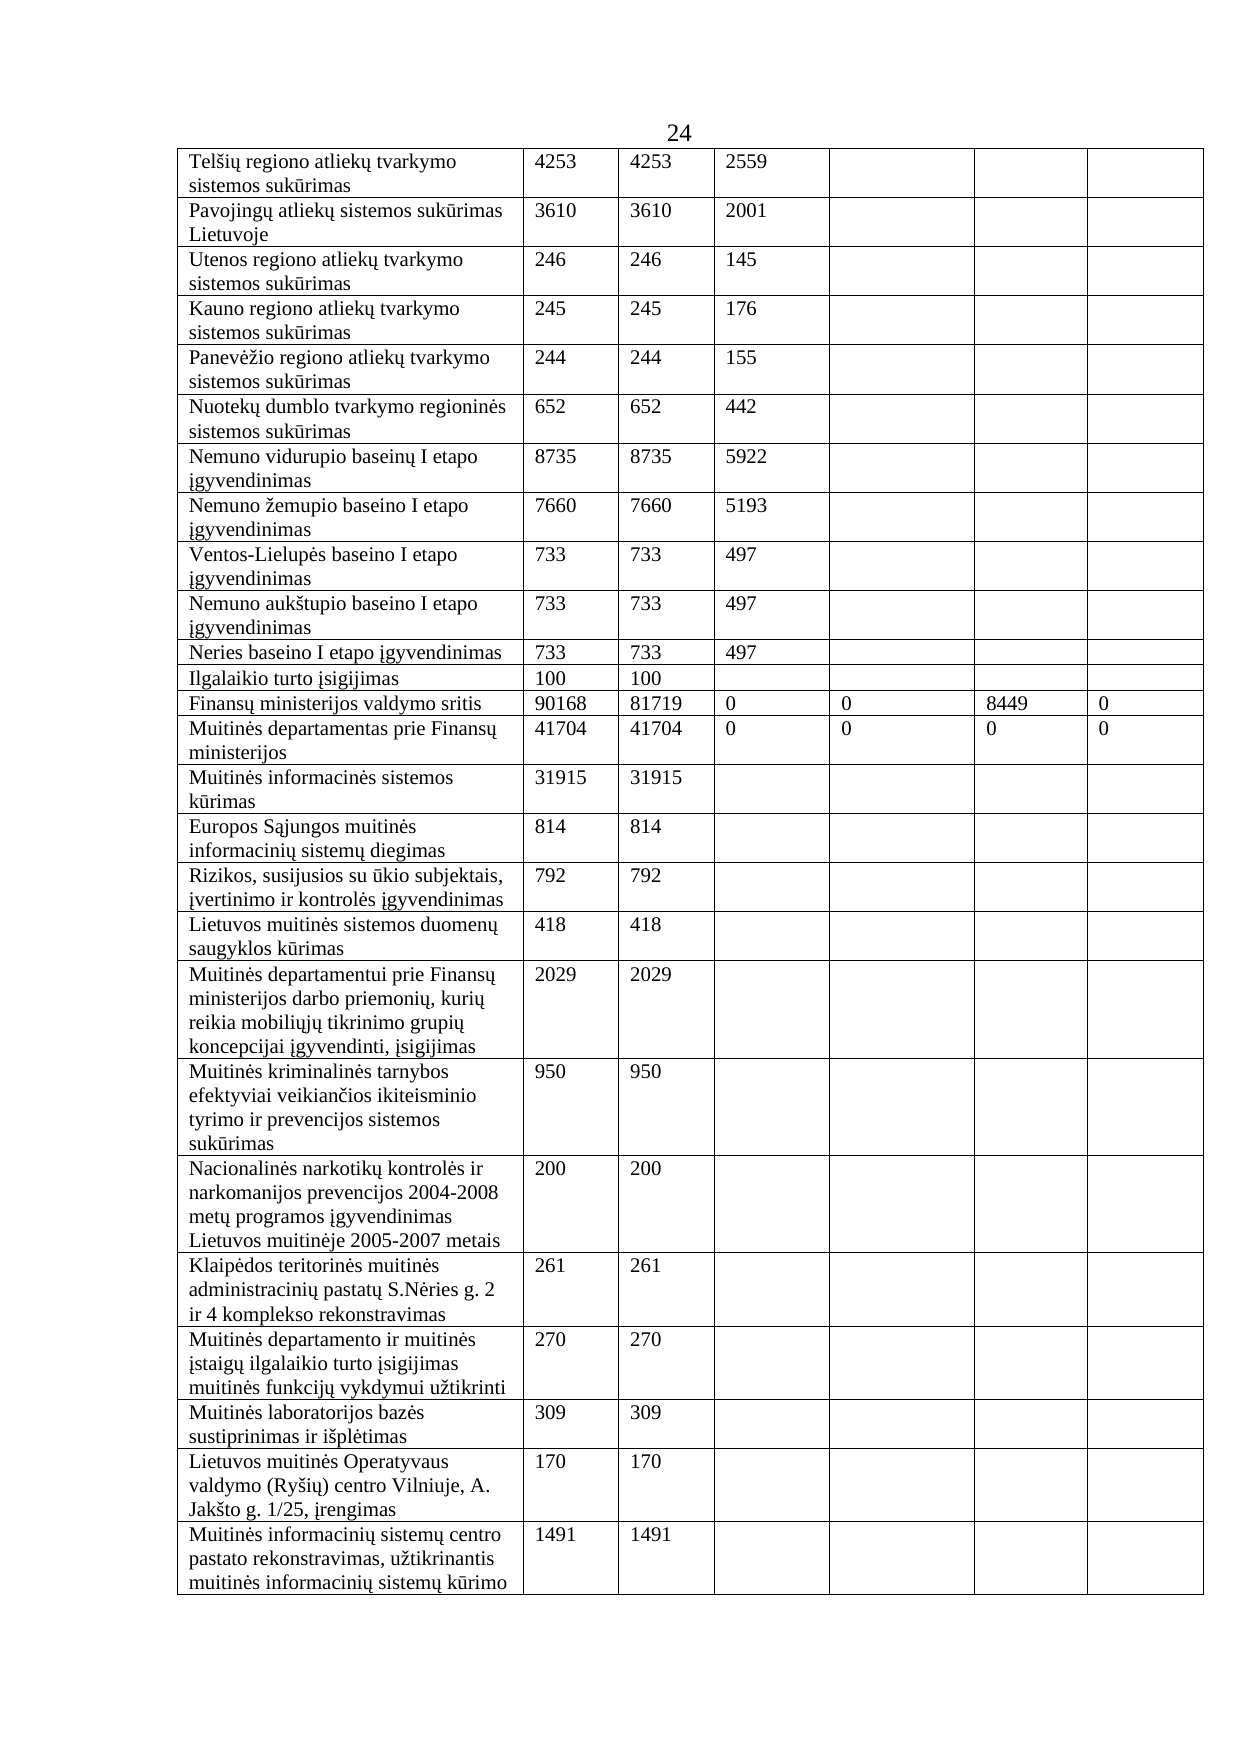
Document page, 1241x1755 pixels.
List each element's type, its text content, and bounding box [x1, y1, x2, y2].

table_cell Ilgalaikio turto įsigijimas [178, 665, 523, 689]
table_cell [975, 1449, 1087, 1521]
table_cell 950 [619, 1059, 714, 1155]
table_cell 261 [619, 1253, 714, 1326]
table_cell 5193 [715, 493, 829, 541]
table_cell [975, 912, 1087, 960]
table_cell [975, 665, 1087, 689]
table_cell [1088, 198, 1203, 246]
table_cell [1088, 542, 1203, 590]
table_cell [715, 1400, 829, 1448]
table_cell 8735 [524, 444, 618, 492]
table_cell [975, 247, 1087, 295]
table_cell [1088, 640, 1203, 664]
table_cell 497 [715, 591, 829, 639]
table_cell [830, 591, 974, 639]
table_cell 3610 [524, 198, 618, 246]
table_cell Muitinės departamentui prie Finansų ministerijos darbo priemonių, kurių reikia mobiliųjų tikrinimo grupių koncepcijai įgyvendinti, įsigijimas [178, 961, 523, 1058]
table_cell 31915 [619, 765, 714, 813]
table_cell 2559 [715, 149, 829, 197]
table_cell 8449 [975, 691, 1087, 714]
table_cell 244 [524, 345, 618, 393]
table_cell [1088, 395, 1203, 443]
table_cell [830, 640, 974, 664]
table_cell 792 [619, 863, 714, 911]
table_cell Muitinės departamentas prie Finansų ministerijos [178, 716, 523, 764]
table_cell [975, 444, 1087, 492]
table_cell 4253 [524, 149, 618, 197]
table_cell 2029 [524, 961, 618, 1058]
table_cell 0 [715, 716, 829, 764]
table_cell 170 [524, 1449, 618, 1521]
table_cell Nemuno žemupio baseino I etapo įgyvendinimas [178, 493, 523, 541]
table_cell 4253 [619, 149, 714, 197]
table_cell 200 [619, 1156, 714, 1252]
table_cell [715, 1059, 829, 1155]
table_cell [715, 1449, 829, 1521]
table_cell 0 [975, 716, 1087, 764]
table_cell 0 [830, 716, 974, 764]
table_cell 7660 [619, 493, 714, 541]
table_cell Nacionalinės narkotikų kontrolės ir narkomanijos prevencijos 2004-2008 metų programos įgyvendinimas Lietuvos muitinėje 2005-2007 metais [178, 1156, 523, 1252]
table_cell [830, 665, 974, 689]
table_cell Muitinės informacinės sistemos kūrimas [178, 765, 523, 813]
table_cell Panevėžio regiono atliekų tvarkymo sistemos sukūrimas [178, 345, 523, 393]
table_cell [1088, 591, 1203, 639]
table_cell [715, 765, 829, 813]
table_cell 1491 [619, 1522, 714, 1594]
table_cell 0 [1088, 691, 1203, 714]
table_cell 245 [619, 296, 714, 344]
table_cell [1088, 493, 1203, 541]
table_cell 792 [524, 863, 618, 911]
table_cell 0 [830, 691, 974, 714]
table_cell [975, 345, 1087, 393]
table_cell [975, 1059, 1087, 1155]
table_cell [975, 493, 1087, 541]
table_cell [975, 961, 1087, 1058]
table_cell 497 [715, 640, 829, 664]
table_cell 270 [619, 1327, 714, 1399]
table_cell [830, 1059, 974, 1155]
table_cell 176 [715, 296, 829, 344]
table_cell Kauno regiono atliekų tvarkymo sistemos sukūrimas [178, 296, 523, 344]
table_cell [1088, 912, 1203, 960]
table_cell 41704 [619, 716, 714, 764]
table_cell [830, 814, 974, 862]
table_cell 0 [715, 691, 829, 714]
table_cell 270 [524, 1327, 618, 1399]
table_cell [830, 296, 974, 344]
table_cell Nuotekų dumblo tvarkymo regioninės sistemos sukūrimas [178, 395, 523, 443]
table_cell [830, 493, 974, 541]
table_cell 652 [524, 395, 618, 443]
table_cell [830, 1327, 974, 1399]
table_cell [1088, 247, 1203, 295]
table_cell 8735 [619, 444, 714, 492]
table_cell 497 [715, 542, 829, 590]
table_cell 814 [619, 814, 714, 862]
table_cell [975, 1327, 1087, 1399]
table_cell Muitinės laboratorijos bazės sustiprinimas ir išplėtimas [178, 1400, 523, 1448]
table_cell [975, 814, 1087, 862]
table_cell Pavojingų atliekų sistemos sukūrimas Lietuvoje [178, 198, 523, 246]
table_cell [830, 765, 974, 813]
table_cell [975, 765, 1087, 813]
table_cell Europos Sąjungos muitinės informacinių sistemų diegimas [178, 814, 523, 862]
table_cell 309 [524, 1400, 618, 1448]
table_cell [975, 591, 1087, 639]
table_cell [830, 395, 974, 443]
table_cell 652 [619, 395, 714, 443]
table_cell [830, 1400, 974, 1448]
table_cell 2001 [715, 198, 829, 246]
table_cell [715, 1522, 829, 1594]
table_cell [715, 961, 829, 1058]
table_cell 0 [1088, 716, 1203, 764]
table_cell [1088, 1400, 1203, 1448]
table_cell 200 [524, 1156, 618, 1252]
table_cell [830, 247, 974, 295]
table_cell Finansų ministerijos valdymo sritis [178, 691, 523, 714]
table_cell Klaipėdos teritorinės muitinės administracinių pastatų S.Nėries g. 2 ir 4 komplekso rekonstravimas [178, 1253, 523, 1326]
table_cell [1088, 1253, 1203, 1326]
table_cell 733 [524, 640, 618, 664]
table_cell [830, 1522, 974, 1594]
table_cell 950 [524, 1059, 618, 1155]
table_cell [715, 863, 829, 911]
table_cell 100 [619, 665, 714, 689]
table_cell [715, 912, 829, 960]
table_cell [975, 863, 1087, 911]
table_cell 246 [619, 247, 714, 295]
table_cell [1088, 1522, 1203, 1594]
table_cell [830, 961, 974, 1058]
table_cell 90168 [524, 691, 618, 714]
table_cell Lietuvos muitinės Operatyvaus valdymo (Ryšių) centro Vilniuje, A. Jakšto g. 1/25, įrengimas [178, 1449, 523, 1521]
table_cell [1088, 149, 1203, 197]
table_cell [975, 1253, 1087, 1326]
table_cell Lietuvos muitinės sistemos duomenų saugyklos kūrimas [178, 912, 523, 960]
table_cell Muitinės departamento ir muitinės įstaigų ilgalaikio turto įsigijimas muitinės funkcijų vykdymui užtikrinti [178, 1327, 523, 1399]
table_cell [715, 1327, 829, 1399]
table_cell Nemuno aukštupio baseino I etapo įgyvendinimas [178, 591, 523, 639]
table_cell [975, 149, 1087, 197]
table_cell [830, 863, 974, 911]
table_cell 244 [619, 345, 714, 393]
table_cell [1088, 345, 1203, 393]
table_cell [975, 198, 1087, 246]
table_cell 100 [524, 665, 618, 689]
table_cell [975, 395, 1087, 443]
table_cell 145 [715, 247, 829, 295]
table_cell [1088, 665, 1203, 689]
table_cell Muitinės informacinių sistemų centro pastato rekonstravimas, užtikrinantis muitinės informacinių sistemų kūrimo [178, 1522, 523, 1594]
table_cell 3610 [619, 198, 714, 246]
table_cell [715, 1156, 829, 1252]
table_cell 245 [524, 296, 618, 344]
table_cell 814 [524, 814, 618, 862]
table_cell [830, 1156, 974, 1252]
table_cell Ventos-Lielupės baseino I etapo įgyvendinimas [178, 542, 523, 590]
table_cell Telšių regiono atliekų tvarkymo sistemos sukūrimas [178, 149, 523, 197]
table_cell 418 [524, 912, 618, 960]
table_cell [715, 814, 829, 862]
table_cell 246 [524, 247, 618, 295]
table_cell [715, 665, 829, 689]
table_cell [830, 444, 974, 492]
table_cell [830, 542, 974, 590]
table_cell [975, 296, 1087, 344]
table_cell 733 [619, 542, 714, 590]
table_cell Muitinės kriminalinės tarnybos efektyviai veikiančios ikiteisminio tyrimo ir prevencijos sistemos sukūrimas [178, 1059, 523, 1155]
table_cell [1088, 1059, 1203, 1155]
table_cell 31915 [524, 765, 618, 813]
table_cell [830, 912, 974, 960]
table_cell 442 [715, 395, 829, 443]
table_cell Nemuno vidurupio baseinų I etapo įgyvendinimas [178, 444, 523, 492]
table_cell Neries baseino I etapo įgyvendinimas [178, 640, 523, 664]
table_cell [1088, 863, 1203, 911]
table_cell [1088, 961, 1203, 1058]
table_cell 261 [524, 1253, 618, 1326]
table_cell 170 [619, 1449, 714, 1521]
table_cell 733 [524, 542, 618, 590]
table_cell [830, 149, 974, 197]
table_cell 41704 [524, 716, 618, 764]
table_cell 155 [715, 345, 829, 393]
table_cell 2029 [619, 961, 714, 1058]
table_cell 418 [619, 912, 714, 960]
table_cell Rizikos, susijusios su ūkio subjektais, įvertinimo ir kontrolės įgyvendinimas [178, 863, 523, 911]
table_cell 733 [619, 640, 714, 664]
table_cell [1088, 1449, 1203, 1521]
table_cell 733 [619, 591, 714, 639]
table_cell [830, 1449, 974, 1521]
table_cell [975, 640, 1087, 664]
table_cell 5922 [715, 444, 829, 492]
table_cell 81719 [619, 691, 714, 714]
table_cell [1088, 814, 1203, 862]
table_cell [975, 1400, 1087, 1448]
table_cell [830, 345, 974, 393]
table_cell [975, 1156, 1087, 1252]
table_cell 7660 [524, 493, 618, 541]
table_cell [830, 1253, 974, 1326]
table_cell [1088, 296, 1203, 344]
table_cell Utenos regiono atliekų tvarkymo sistemos sukūrimas [178, 247, 523, 295]
table_cell [975, 542, 1087, 590]
table_cell [975, 1522, 1087, 1594]
table_cell [830, 198, 974, 246]
table_cell 1491 [524, 1522, 618, 1594]
table_cell 309 [619, 1400, 714, 1448]
table_cell [1088, 444, 1203, 492]
table_cell [1088, 765, 1203, 813]
table_cell [1088, 1327, 1203, 1399]
table_cell 733 [524, 591, 618, 639]
table_cell [715, 1253, 829, 1326]
table_cell [1088, 1156, 1203, 1252]
